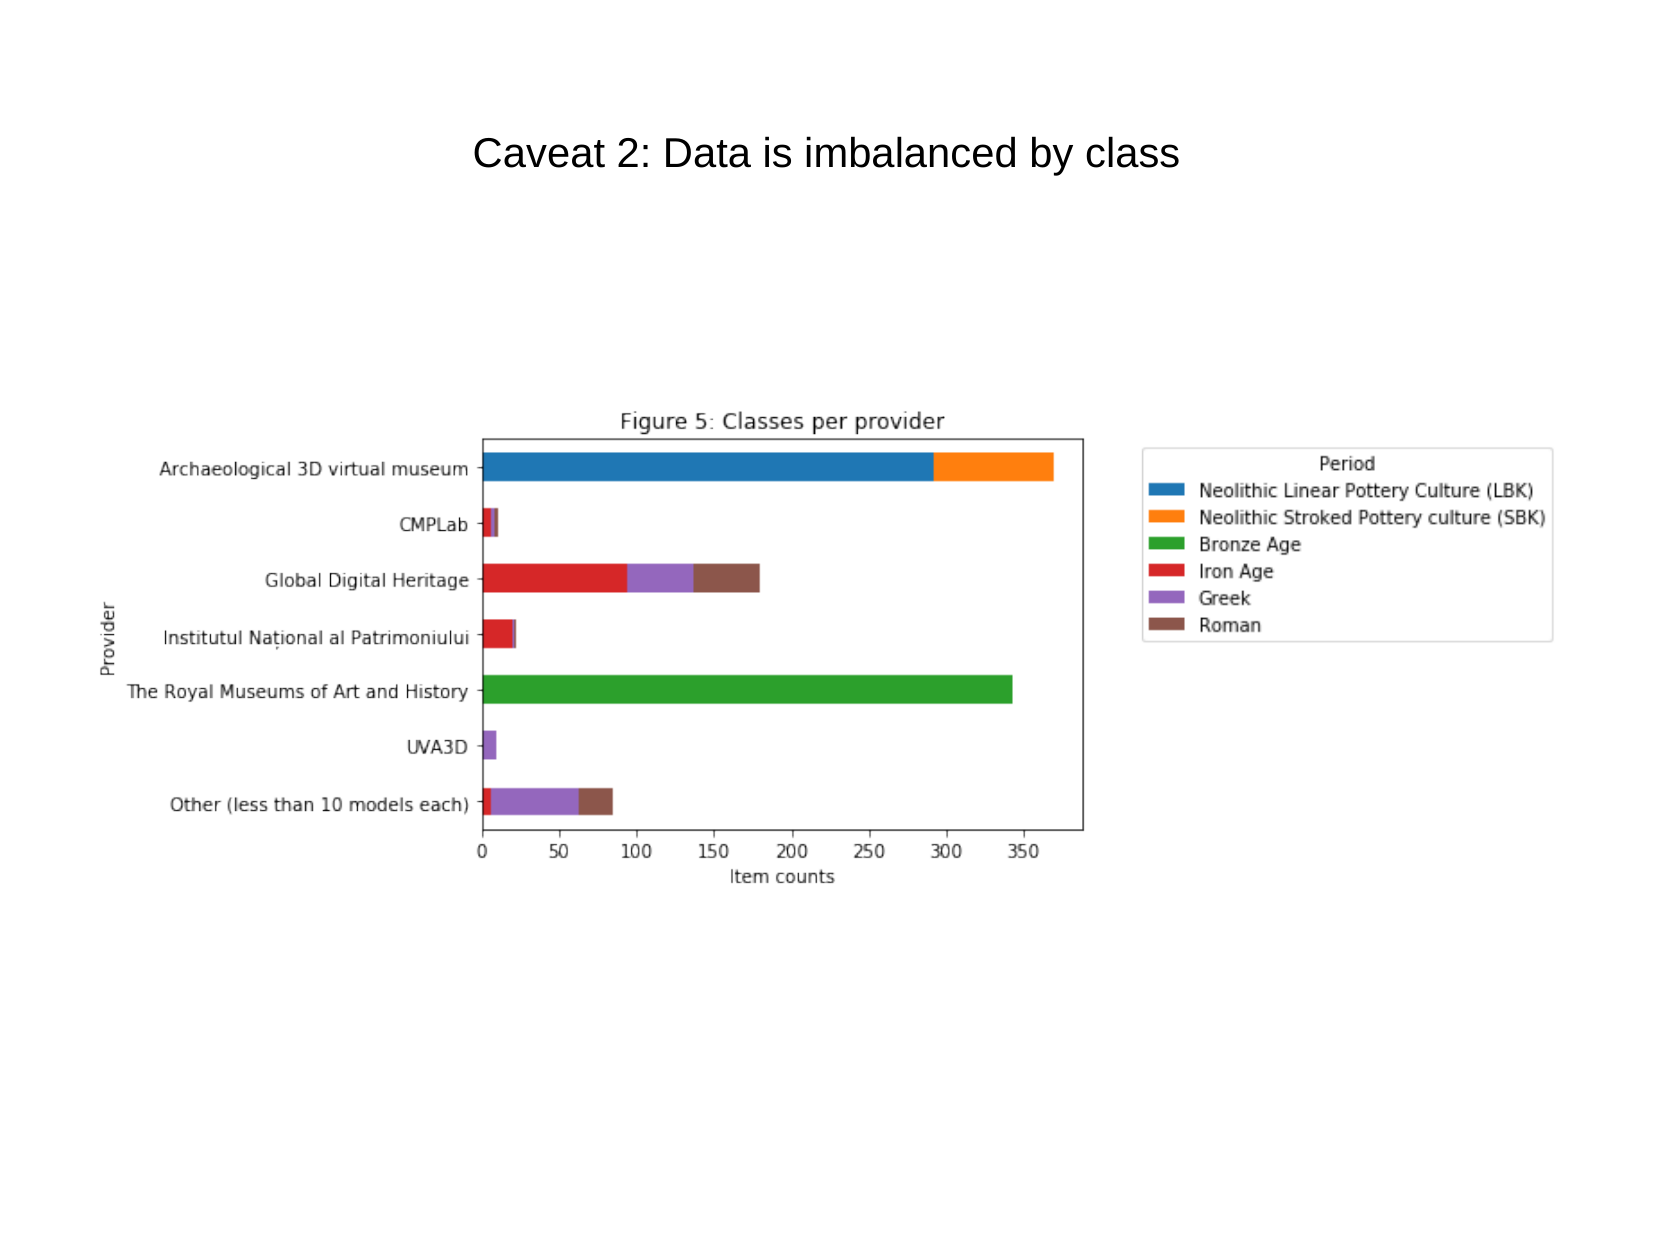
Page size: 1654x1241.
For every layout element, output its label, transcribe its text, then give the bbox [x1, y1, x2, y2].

title Caveat 2: Data is imbalanced by class [82, 49, 1571, 257]
picture [88, 399, 1565, 898]
